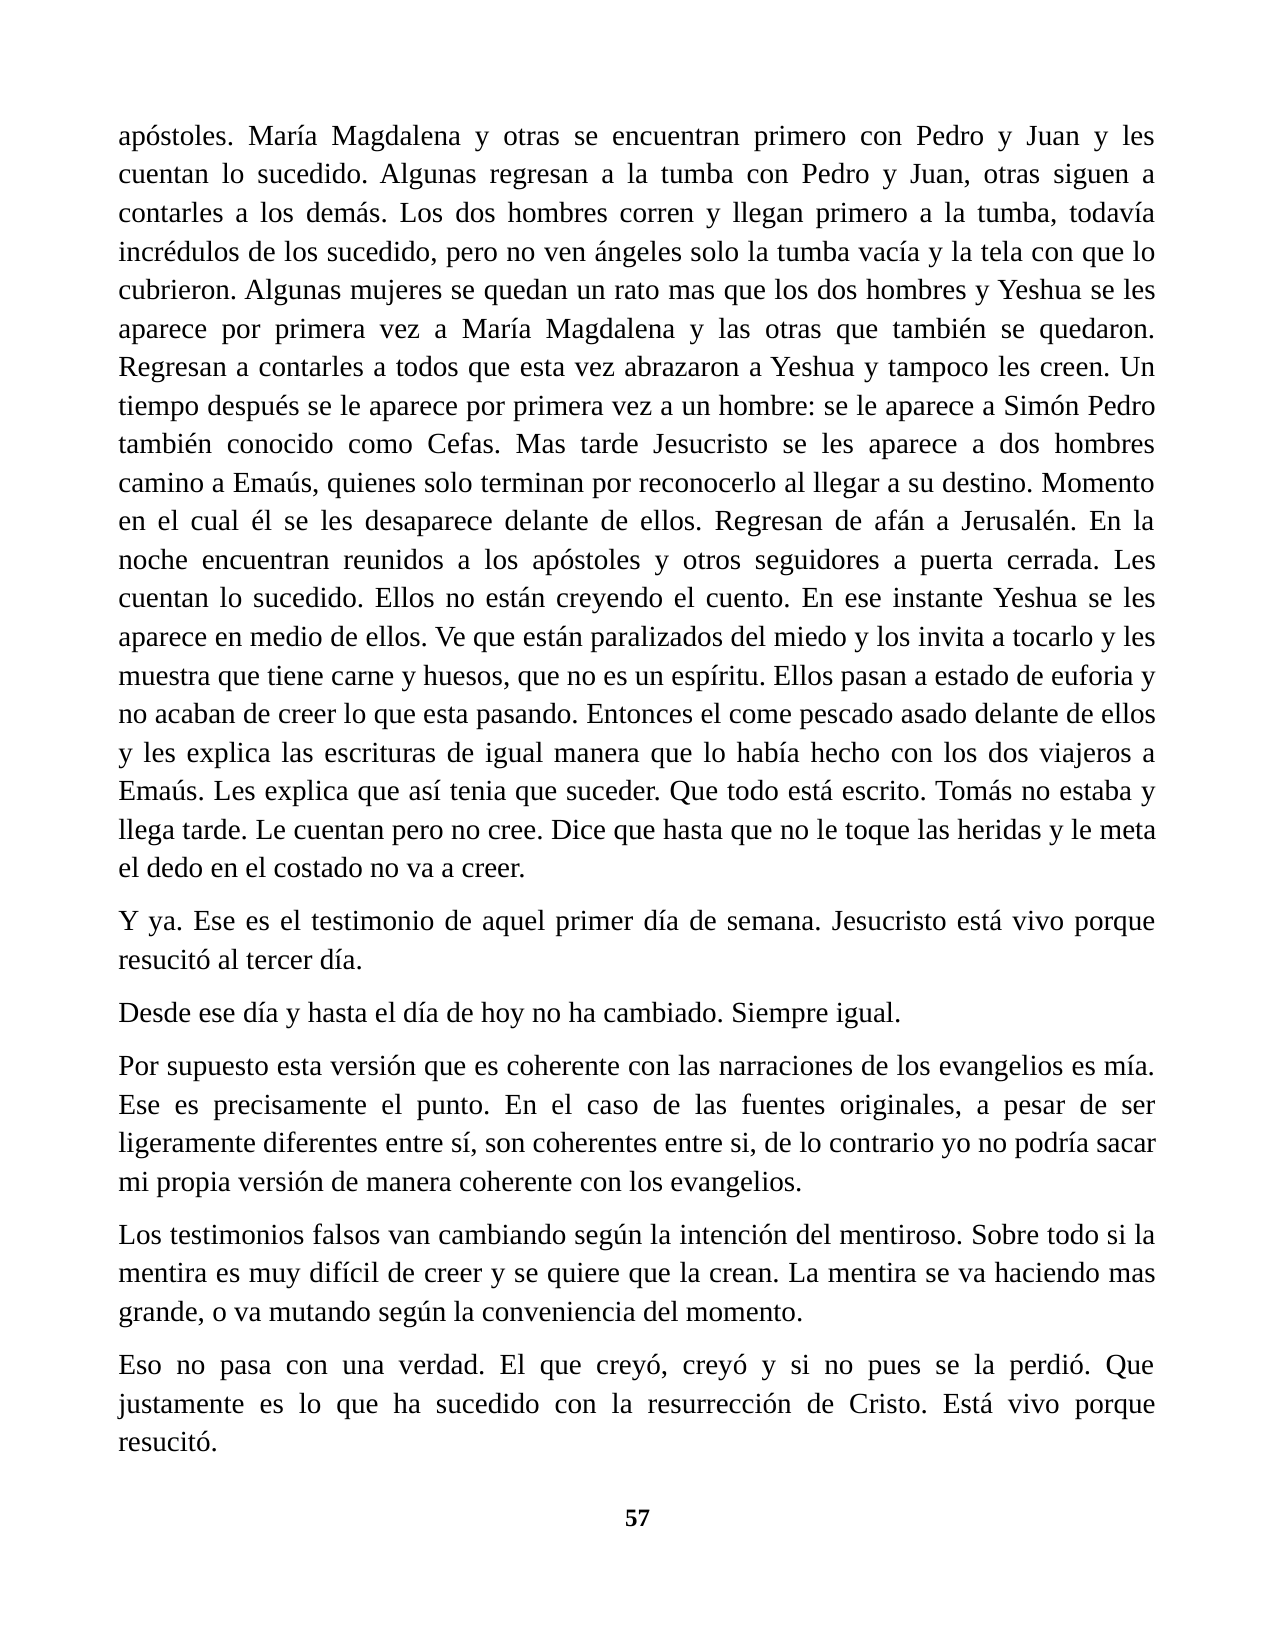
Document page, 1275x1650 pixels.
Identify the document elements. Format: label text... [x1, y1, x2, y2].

text Y ya. Ese es el testimonio de aquel primer día de semana. Jesucristo está vivo porque resucitó al tercer día. [118, 903, 1157, 976]
text Desde ese día y hasta el día de hoy no ha cambiado. Siempre igual. [118, 995, 1157, 1029]
text Por supuesto esta versión que es coherente con las narraciones de los evangelios es mía. Ese es precisamente el punto. En el caso de las fuentes originales, a pesar de ser ligeramente diferentes entre sí, son coherentes entre si, de lo contrario yo no podría sacar mi propia versión de manera coherente con los evangelios. [118, 1048, 1157, 1197]
text Los testimonios falsos van cambiando según la intención del mentiroso. Sobre todo si la mentira es muy difícil de creer y se quiere que la crean. La mentira se va haciendo mas grande, o va mutando según la conveniencia del momento. [118, 1217, 1157, 1328]
text apóstoles. María Magdalena y otras se encuentran primero con Pedro y Juan y les cuentan lo sucedido. Algunas regresan a la tumba con Pedro y Juan, otras siguen a contarles a los demás. Los dos hombres corren y llegan primero a la tumba, todavía incrédulos de los sucedido, pero no ven ángeles solo la tumba vacía y la tela con que lo cubrieron. Algunas mujeres se quedan un rato mas que los dos hombres y Yeshua se les aparece por primera vez a María Magdalena y las otras que también se quedaron. Regresan a contarles a todos que esta vez abrazaron a Yeshua y tampoco les creen. Un tiempo después se le aparece por primera vez a un hombre: se le aparece a Simón Pedro también conocido como Cefas. Mas tarde Jesucristo se les aparece a dos hombres camino a Emaús, quienes solo terminan por reconocerlo al llegar a su destino. Momento en el cual él se les desaparece delante de ellos. Regresan de afán a Jerusalén. En la noche encuentran reunidos a los apóstoles y otros seguidores a puerta cerrada. Les cuentan lo sucedido. Ellos no están creyendo el cuento. En ese instante Yeshua se les aparece en medio de ellos. Ve que están paralizados del miedo y los invita a tocarlo y les muestra que tiene carne y huesos, que no es un espíritu. Ellos pasan a estado de euforia y no acaban de creer lo que esta pasando. Entonces el come pescado asado delante de ellos y les explica las escrituras de igual manera que lo había hecho con los dos viajeros a Emaús. Les explica que así tenia que suceder. Que todo está escrito. Tomás no estaba y llega tarde. Le cuentan pero no cree. Dice que hasta que no le toque las heridas y le meta el dedo en el costado no va a creer. [118, 118, 1157, 884]
text Eso no pasa con una verdad. El que creyó, creyó y si no pues se la perdió. Que justamente es lo que ha sucedido con la resurrección de Cristo. Está vivo porque resucitó. [118, 1347, 1157, 1458]
